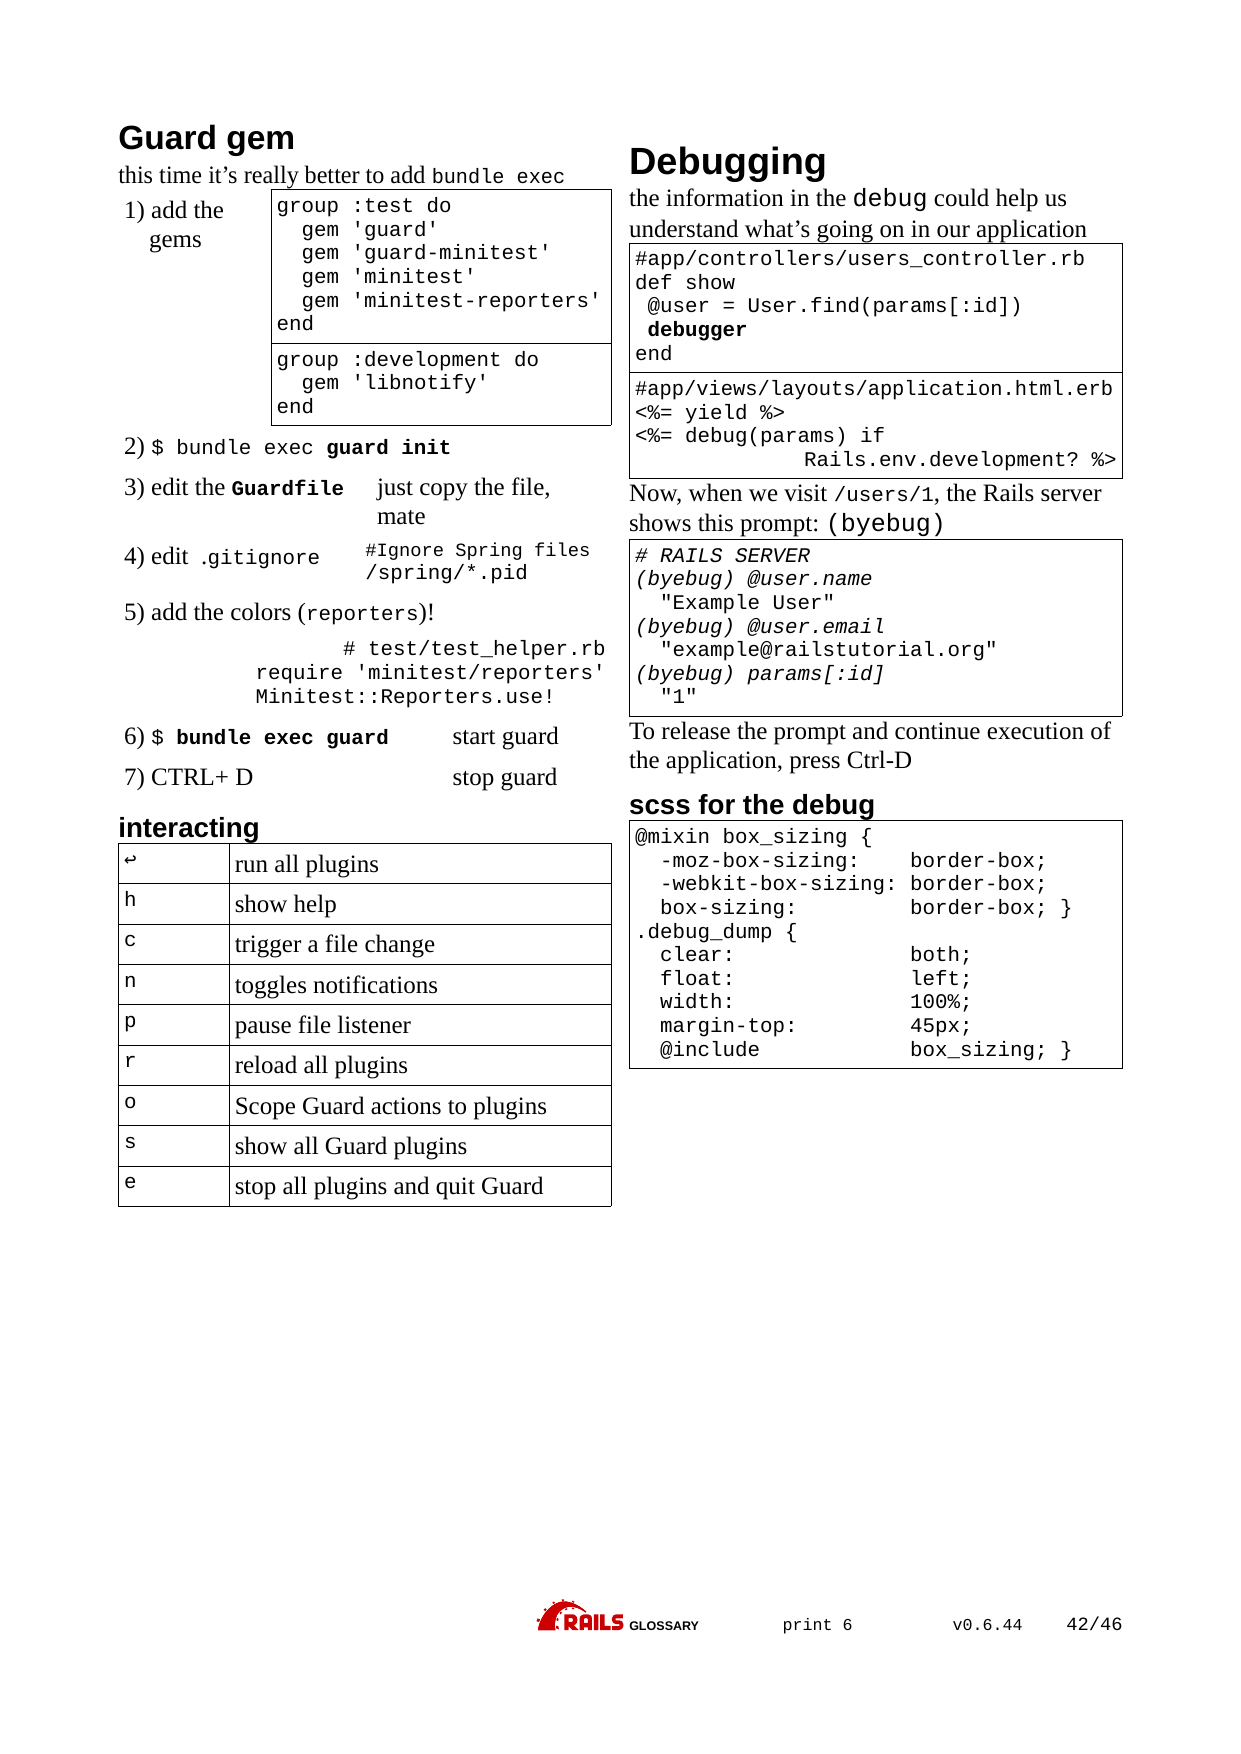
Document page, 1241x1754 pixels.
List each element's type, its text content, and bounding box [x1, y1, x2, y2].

table_header group :test do gem 'guard' gem 'guard-minitest' gem 'minitest' gem 'minitest-reporters' end [272, 190, 611, 343]
table_cell n [119, 965, 229, 1004]
table_cell stop guard [447, 756, 611, 796]
table_cell 3) edit the Guardfile [118, 466, 371, 535]
subtitle Guard gem [118, 118, 611, 157]
table_cell 4) edit .gitignore [118, 535, 359, 592]
table_cell Scope Guard actions to plugins [230, 1086, 611, 1125]
table_cell stop all plugins and quit Guard [230, 1167, 611, 1206]
table_header ↩ [119, 844, 229, 883]
table_cell 7) CTRL+ D [118, 756, 447, 796]
subtitle interacting [118, 811, 611, 843]
table_cell just copy the file, mate [371, 466, 611, 535]
table_cell 5) add the colors (reporters)! [118, 592, 447, 633]
table_cell o [119, 1086, 229, 1125]
text this time it’s really better to add bundle exec [118, 160, 611, 189]
table_cell 6) $ bundle exec guard [118, 715, 447, 756]
table_header 1) add the gems [118, 189, 271, 343]
table_header # RAILS SERVER (byebug) @user.name "Example User" (byebug) @user.email "example@railstutorial.org" (byebug) params[:id] "1" [630, 540, 1122, 716]
table_cell r [119, 1046, 229, 1085]
table_cell [447, 592, 611, 633]
table_cell e [119, 1167, 229, 1206]
table_cell show all Guard plugins [230, 1126, 611, 1166]
table_cell group :development do gem 'libnotify' end [272, 344, 611, 425]
table_cell start guard [447, 715, 611, 756]
table_cell c [119, 925, 229, 964]
subtitle Debugging [629, 139, 1122, 183]
table_cell p [119, 1005, 229, 1044]
table_cell # test/test_helper.rb require 'minitest/reporters' Minitest::Reporters.use! [118, 633, 611, 715]
subtitle scss for the debug [629, 788, 1122, 820]
table_cell 2) $ bundle exec guard init [118, 425, 611, 466]
table_cell h [119, 884, 229, 924]
table_cell #app/views/layouts/application.html.erb <%= yield %> <%= debug(params) if Rails.env.development? %> [630, 373, 1122, 478]
table_header run all plugins [230, 844, 611, 883]
table_cell show help [230, 884, 611, 924]
table_header #app/controllers/users_controller.rb def show @user = User.find(params[:id]) debugger end [630, 244, 1122, 372]
table_cell pause file listener [230, 1005, 611, 1044]
text To release the prompt and continue execution of the application, press Ctrl-D [629, 717, 1122, 773]
table_cell trigger a file change [230, 925, 611, 964]
text the information in the debug could help us understand what’s going on in our application [629, 183, 1122, 242]
table_cell reload all plugins [230, 1046, 611, 1085]
table_cell toggles notifications [230, 965, 611, 1004]
text Now, when we visit /users/1, the Rails server shows this prompt: (byebug) [629, 479, 1122, 539]
table_cell [118, 343, 271, 425]
table_cell s [119, 1126, 229, 1166]
table_header @mixin box_sizing { -moz-box-sizing: border-box; -webkit-box-sizing: border-box; box-sizing: border-box; } .debug_dump { clear: both; float: left; width: 100%; margin-top: 45px; @include box_sizing; } [630, 821, 1122, 1068]
table_cell #Ignore Spring files /spring/*.pid [360, 535, 611, 592]
